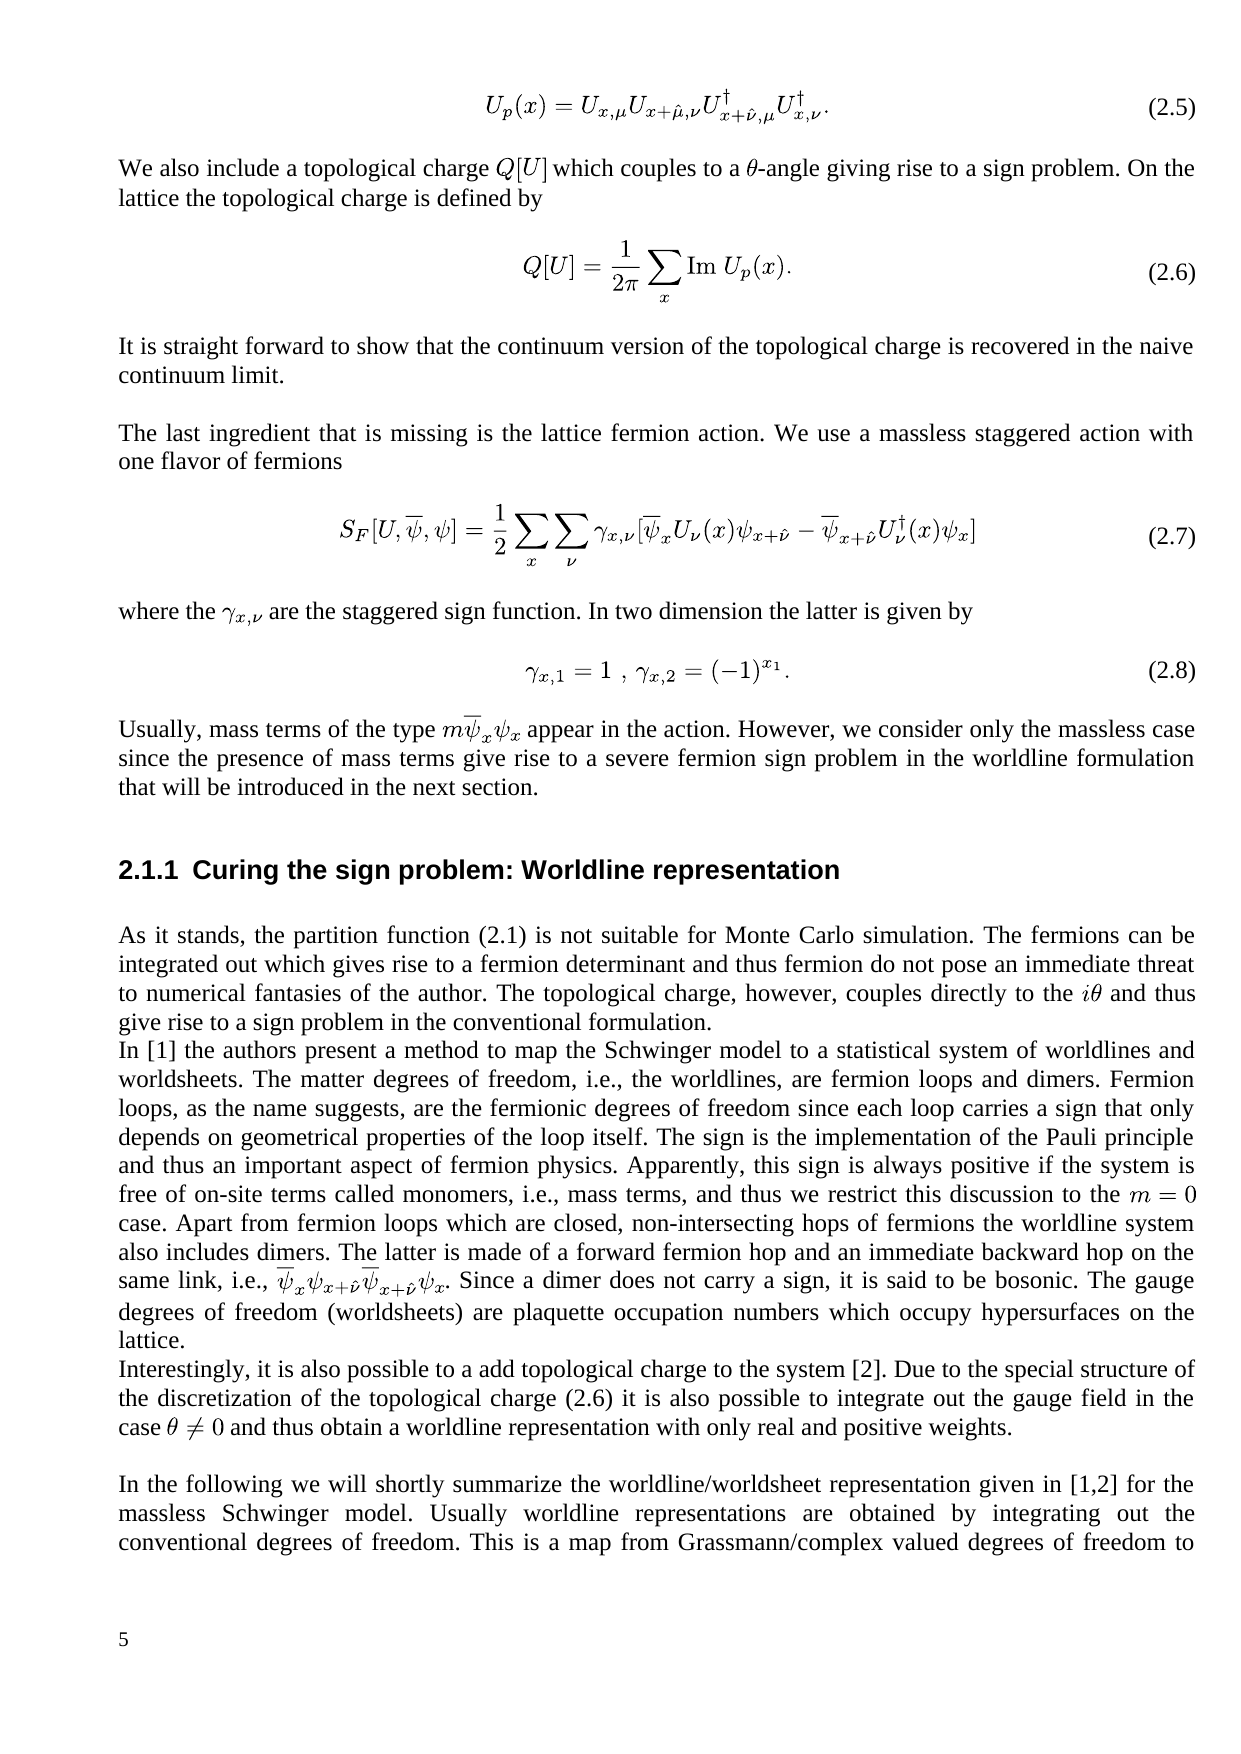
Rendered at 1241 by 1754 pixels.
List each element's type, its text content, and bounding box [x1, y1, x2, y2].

text (2.7) [572, 504, 1196, 566]
text Usually, mass terms of the type appear in the action. However, we consider only the massless case since the presence of mass terms give rise to a severe fermion sign problem in the worldline formulation that will be introduced in the next section. [118, 714, 1196, 801]
text As it stands, the partition function (2.1) is not suitable for Monte Carlo simulation. The fermions can be integrated out which gives rise to a fermion determinant and thus fermion do not pose an immediate threat to numerical fantasies of the author. The topological charge, however, couples directly to the and thus give rise to a sign problem in the conventional formulation. [118, 921, 1196, 1036]
text [118, 240, 660, 303]
text (2.6) [627, 240, 1196, 303]
text In the following we will shortly summarize the worldline/worldsheet representation given in [1,2] for the massless Schwinger model. Usually worldline representations are obtained by integrating out the conventional degrees of freedom. This is a map from Grassmann/complex valued degrees of freedom to [118, 1469, 1196, 1556]
text (2.8) [118, 655, 1196, 685]
text Interestingly, it is also possible to a add topological charge to the system [2]. Due to the special structure of the discretization of the topological charge (2.6) it is also possible to integrate out the gauge field in the case and thus obtain a worldline representation with only real and positive weights. [118, 1354, 1196, 1441]
text where the are the staggered sign function. In two dimension the latter is given by [118, 595, 1196, 626]
text (2.5) [766, 89, 1196, 124]
text [118, 89, 759, 124]
text It is straight forward to show that the continuum version of the topological charge is recovered in the naive continuum limit. [118, 331, 1196, 389]
text [118, 504, 526, 566]
subtitle Curing the sign problem: Worldline representation [118, 854, 1196, 886]
text The last ingredient that is missing is the lattice fermion action. We use a massless staggered action with one flavor of fermions [118, 418, 1196, 475]
text We also include a topological charge which couples to a -angle giving rise to a sign problem. On the lattice the topological charge is defined by [118, 153, 1196, 211]
text In [1] the authors present a method to map the Schwinger model to a statistical system of worldlines and worldsheets. The matter degrees of freedom, i.e., the worldlines, are fermion loops and dimers. Fermion loops, as the name suggests, are the fermionic degrees of freedom since each loop carries a sign that only depends on geometrical properties of the loop itself. The sign is the implementation of the Pauli principle and thus an important aspect of fermion physics. Apparently, this sign is always positive if the system is free of on-site terms called monomers, i.e., mass terms, and thus we restrict this discussion to the case. Apart from fermion loops which are closed, non-intersecting hops of fermions the worldline system also includes dimers. The latter is made of a forward fermion hop and an immediate backward hop on the same link, i.e., . Since a dimer does not carry a sign, it is said to be bosonic. The gauge degrees of freedom (worldsheets) are plaquette occupation numbers which occupy hypersurfaces on the lattice. [118, 1036, 1196, 1354]
